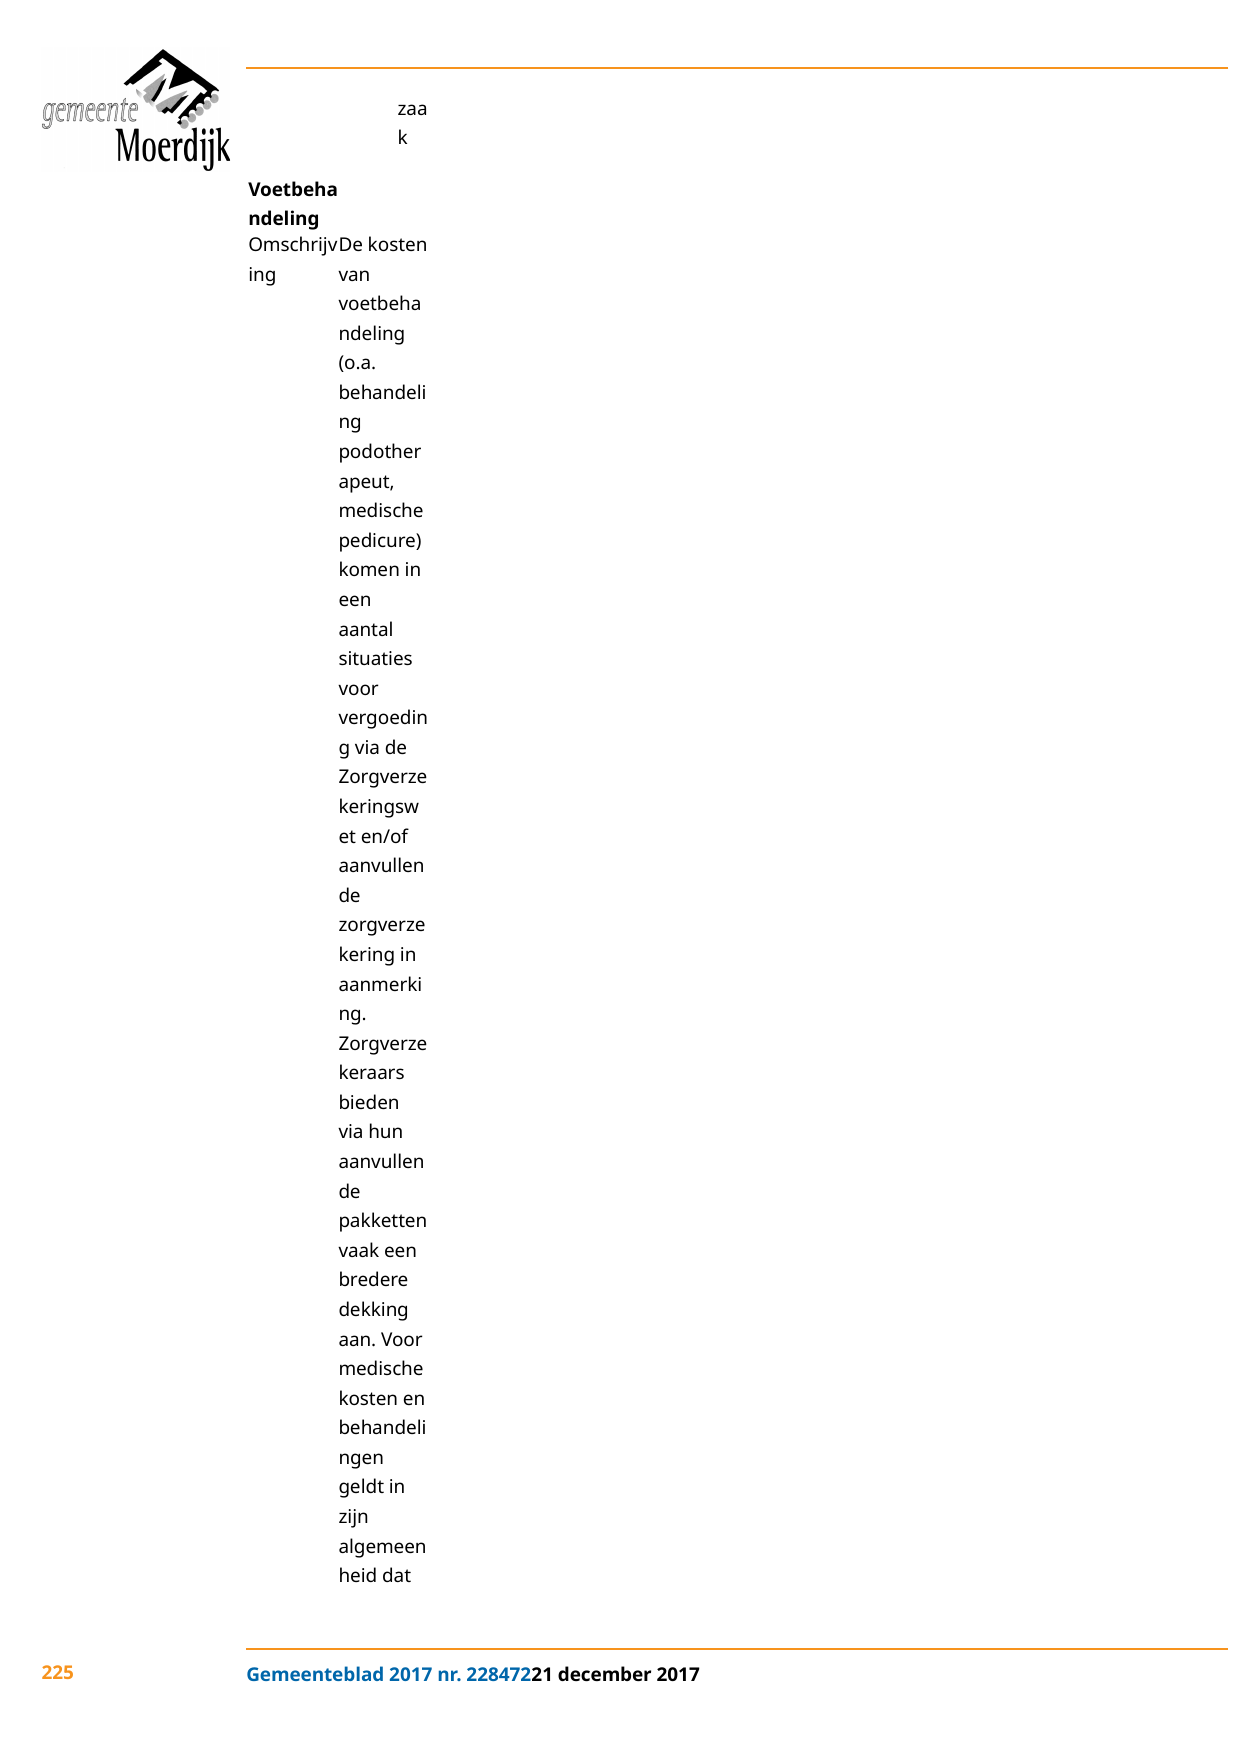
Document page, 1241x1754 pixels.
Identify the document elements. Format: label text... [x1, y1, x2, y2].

table_cell Voetbehandeling [248, 176, 338, 231]
table_cell [248, 95, 338, 150]
table_cell Omschrijving [248, 231, 338, 1588]
table_cell zaak [338, 95, 429, 150]
table_cell [338, 176, 429, 231]
table_cell De kosten van voetbehandeling (o.a. behandeling podotherapeut, medische pedicure) komen in een aantal situaties voor vergoeding via de Zorgverzekeringswet en/of aanvullende zorgverzekering in aanmerking. Zorgverzekeraars bieden via hun aanvullende pakketten vaak een bredere dekking aan. Voor medische kosten en behandelingen geldt in zijn algemeenheid dat [338, 231, 429, 1588]
picture [41, 47, 231, 172]
table_cell [338, 150, 429, 176]
table_cell [248, 150, 338, 176]
